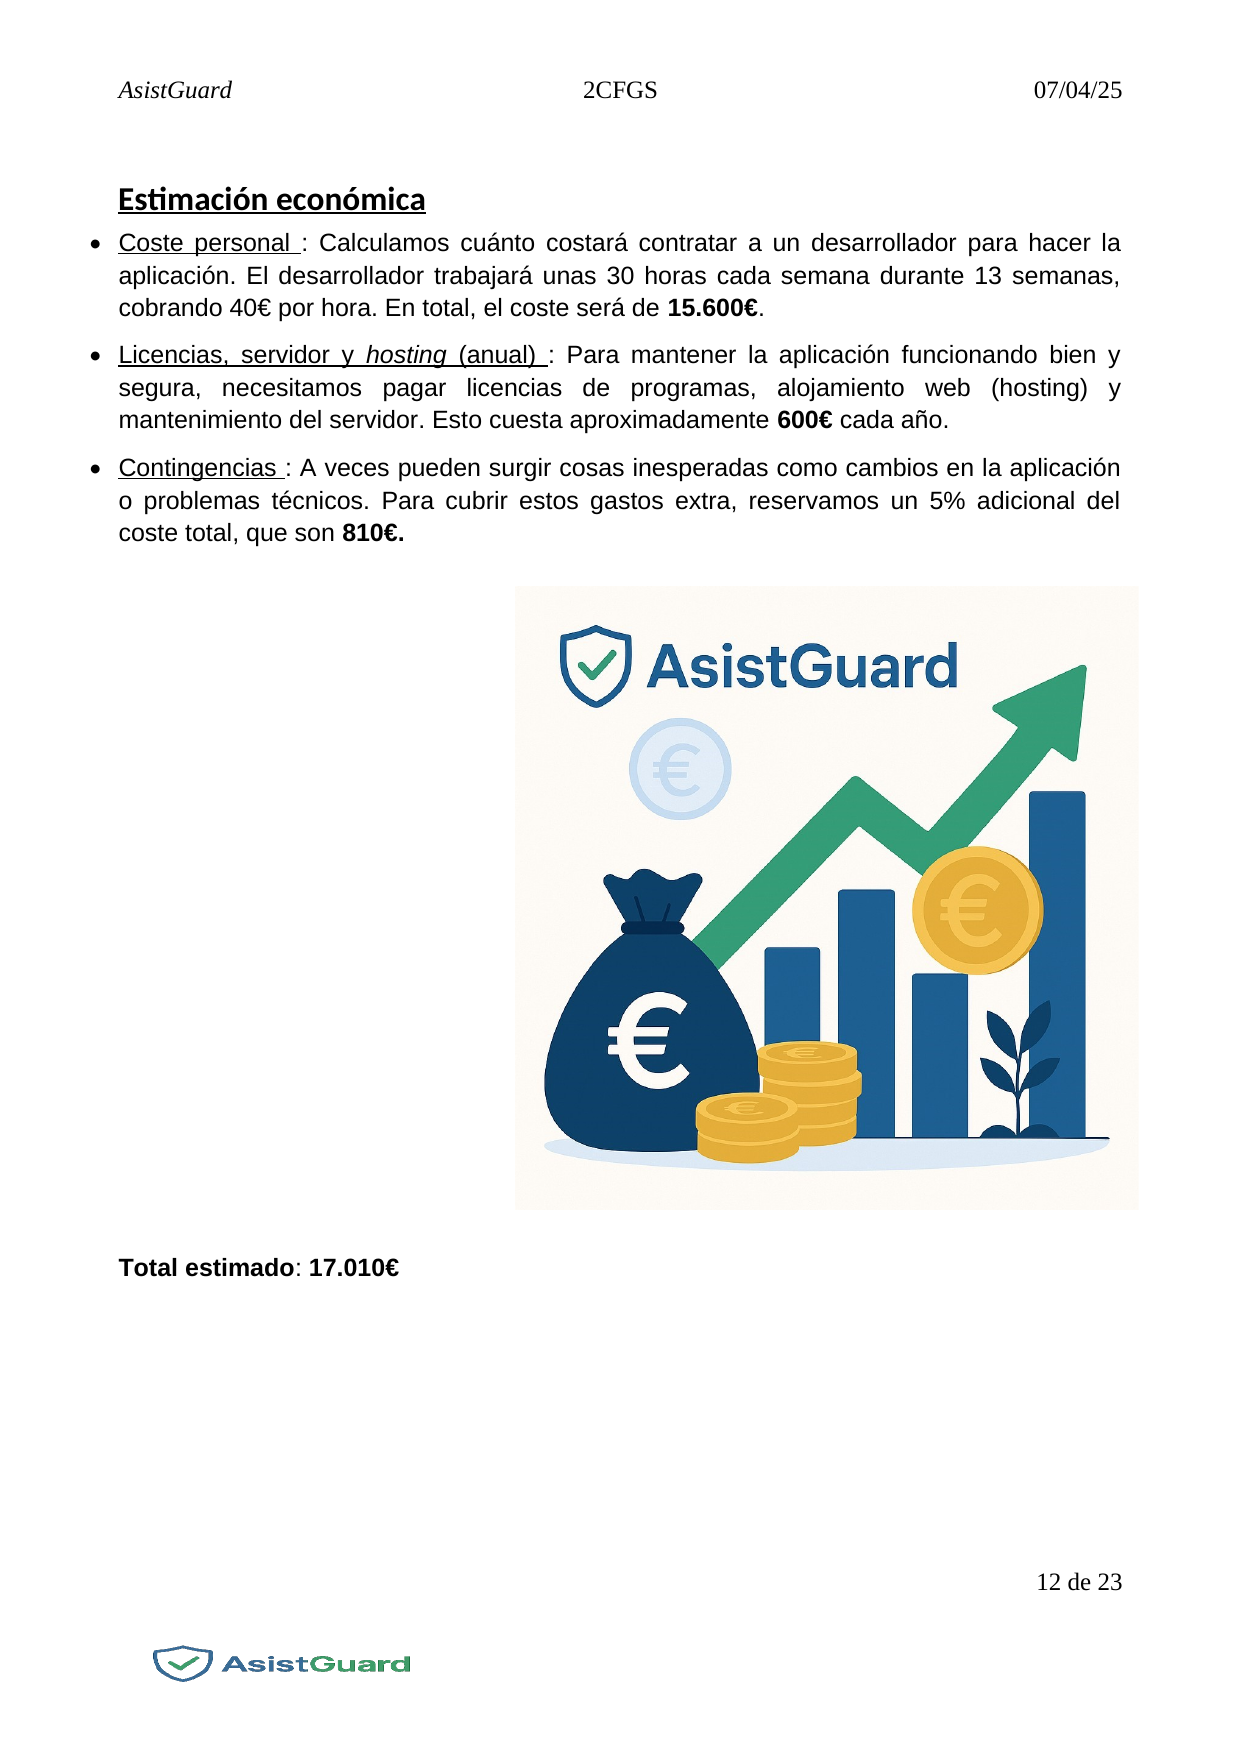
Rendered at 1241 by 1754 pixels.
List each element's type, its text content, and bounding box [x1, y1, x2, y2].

picture [118, 1578, 443, 1754]
text Total estimado: 17.010€ [118, 1253, 1122, 1282]
list Contingencias : A veces pueden surgir cosas inesperadas como cambios en la aplicación o problemas técnicos. Para cubrir estos gastos extra, reservamos un 5% adicional del coste total, que son 810€. [89, 452, 1122, 546]
list Coste personal : Calculamos cuánto costará contratar a un desarrollador para hacer la aplicación. El desarrollador trabajará unas 30 horas cada semana durante 13 semanas, cobrando 40€ por hora. En total, el coste será de 15.600€. [89, 227, 1122, 321]
picture [515, 586, 1139, 1210]
subtitle Estimación económica [118, 177, 1122, 218]
list Licencias, servidor y hosting (anual) : Para mantener la aplicación funcionando bien y segura, necesitamos pagar licencias de programas, alojamiento web (hosting) y mantenimiento del servidor. Esto cuesta aproximadamente 600€ cada año. [89, 340, 1122, 434]
